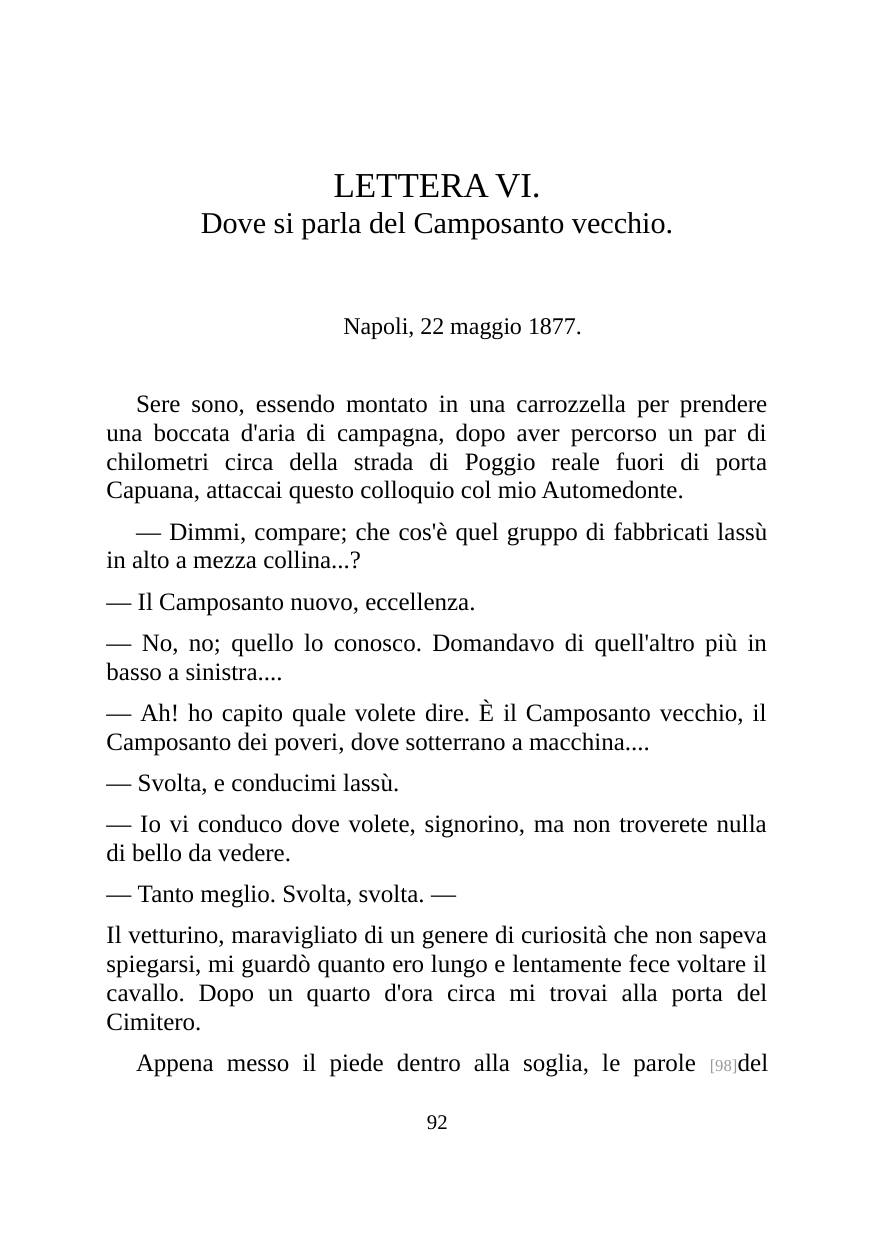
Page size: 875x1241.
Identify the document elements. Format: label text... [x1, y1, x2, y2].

text Sere sono, essendo montato in una carrozzella per prendere una boccata d'aria di campagna, dopo aver percorso un par di chilometri circa della strada di Poggio reale fuori di porta Capuana, attaccai questo colloquio col mio Automedonte. [106, 389, 768, 504]
text ― Svolta, e conducimi lassù. [106, 768, 768, 797]
subtitle LETTERA VI. Dove si parla del Camposanto vecchio. [106, 165, 768, 240]
text ― Ah! ho capito quale volete dire. È il Camposanto vecchio, il Camposanto dei poveri, dove sotterrano a macchina.... [106, 698, 768, 756]
text Appena messo il piede dentro alla soglia, le parole [98]del [106, 1048, 768, 1077]
text ― Il Camposanto nuovo, eccellenza. [106, 587, 768, 616]
text ― Tanto meglio. Svolta, svolta. ― [106, 879, 768, 908]
text ― Io vi conduco dove volete, signorino, ma non troverete nulla di bello da vedere. [106, 809, 768, 867]
text Napoli, 22 maggio 1877. [230, 312, 582, 339]
text Il vetturino, maravigliato di un genere di curiosità che non sapeva spiegarsi, mi guardò quanto ero lungo e lentamente fece voltare il cavallo. Dopo un quarto d'ora circa mi trovai alla porta del Cimitero. [106, 921, 768, 1036]
text ― No, no; quello lo conosco. Domandavo di quell'altro più in basso a sinistra.... [106, 628, 768, 686]
text ― Dimmi, compare; che cos'è quel gruppo di fabbricati lassù in alto a mezza collina...? [106, 517, 768, 574]
